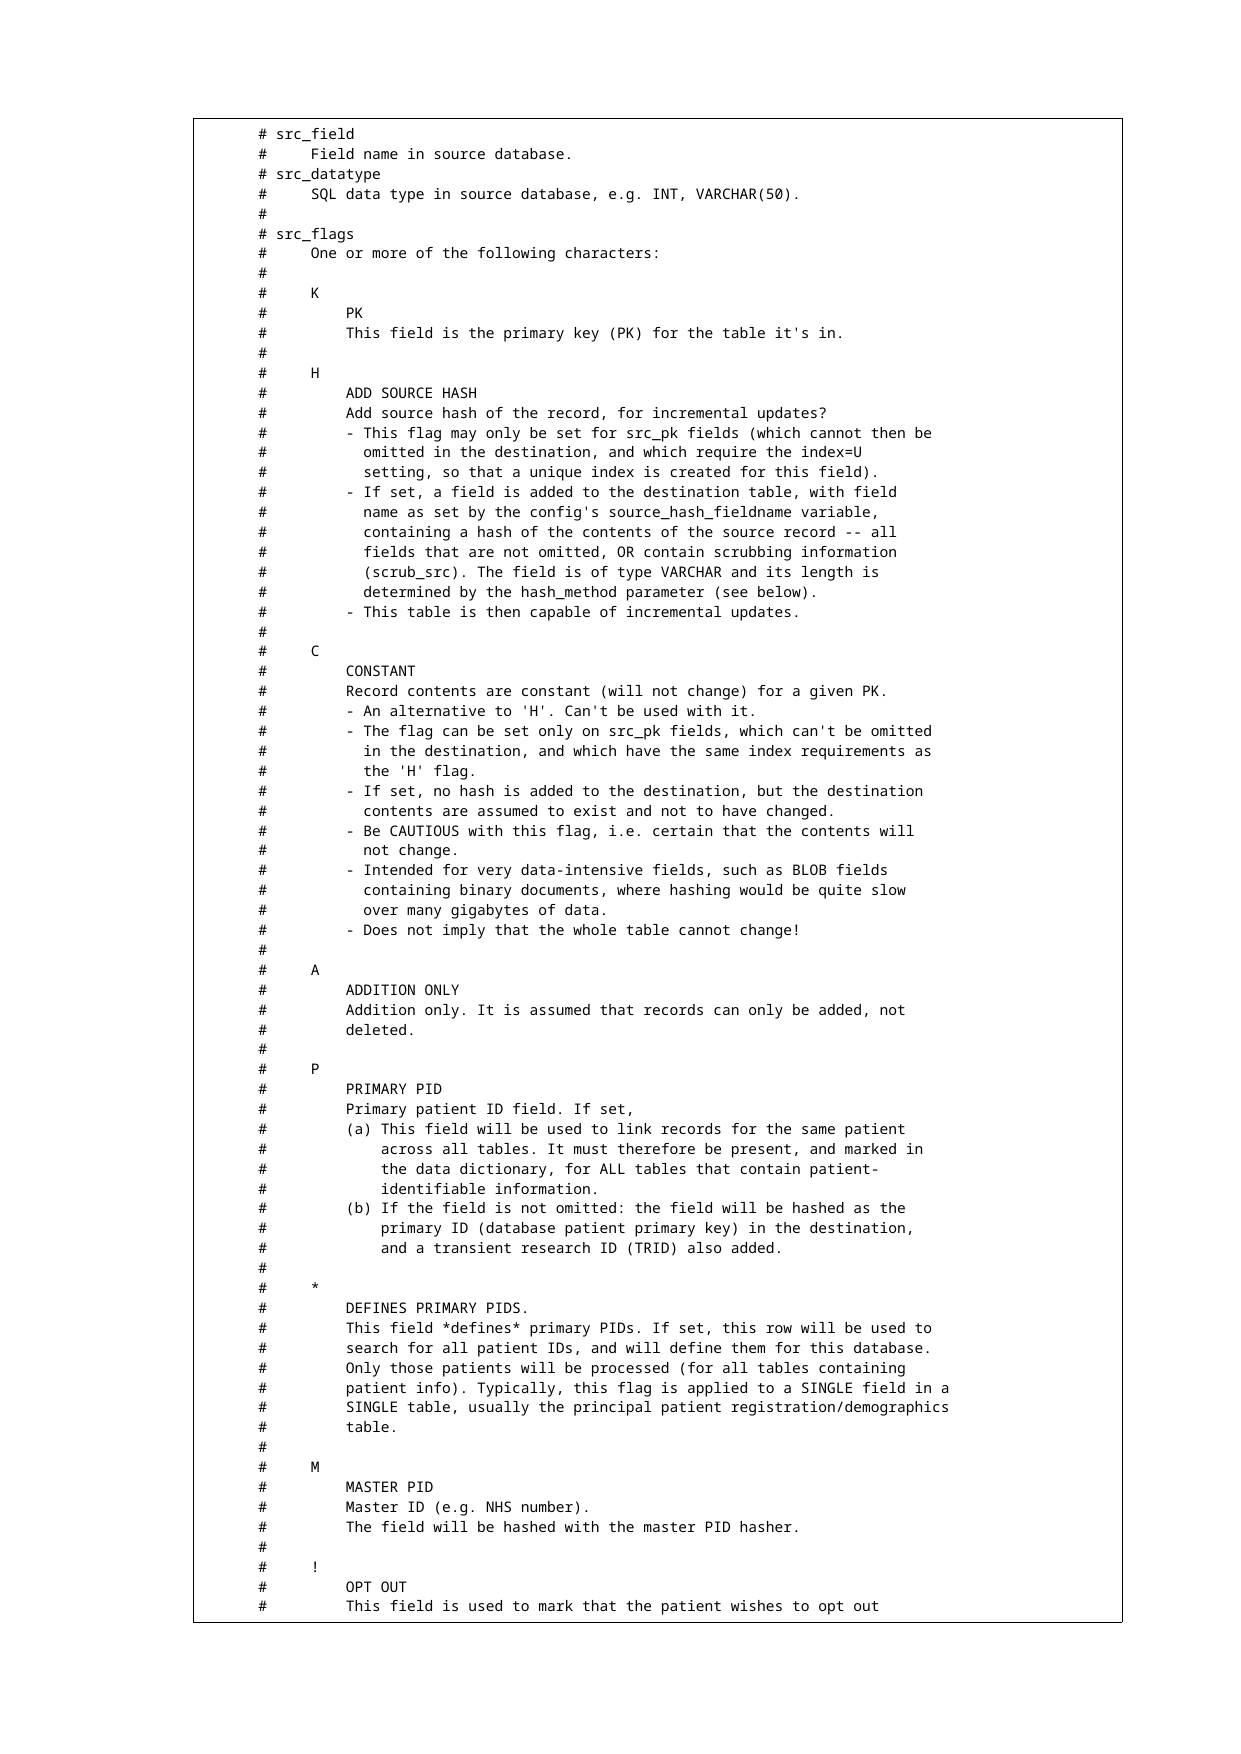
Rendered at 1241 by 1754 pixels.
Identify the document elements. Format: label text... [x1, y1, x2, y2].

table_header # src_field # Field name in source database. # src_datatype # SQL data type in source database, e.g. INT, VARCHAR(50). # # src_flags # One or more of the following characters: # # K # PK # This field is the primary key (PK) for the table it's in. # # H # ADD SOURCE HASH # Add source hash of the record, for incremental updates? # - This flag may only be set for src_pk fields (which cannot then be # omitted in the destination, and which require the index=U # setting, so that a unique index is created for this field). # - If set, a field is added to the destination table, with field # name as set by the config's source_hash_fieldname variable, # containing a hash of the contents of the source record -- all # fields that are not omitted, OR contain scrubbing information # (scrub_src). The field is of type VARCHAR and its length is # determined by the hash_method parameter (see below). # - This table is then capable of incremental updates. # # C # CONSTANT # Record contents are constant (will not change) for a given PK. # - An alternative to 'H'. Can't be used with it. # - The flag can be set only on src_pk fields, which can't be omitted # in the destination, and which have the same index requirements as # the 'H' flag. # - If set, no hash is added to the destination, but the destination # contents are assumed to exist and not to have changed. # - Be CAUTIOUS with this flag, i.e. certain that the contents will # not change. # - Intended for very data-intensive fields, such as BLOB fields # containing binary documents, where hashing would be quite slow # over many gigabytes of data. # - Does not imply that the whole table cannot change! # # A # ADDITION ONLY # Addition only. It is assumed that records can only be added, not # deleted. # # P # PRIMARY PID # Primary patient ID field. If set, # (a) This field will be used to link records for the same patient # across all tables. It must therefore be present, and marked in # the data dictionary, for ALL tables that contain patient- # identifiable information. # (b) If the field is not omitted: the field will be hashed as the # primary ID (database patient primary key) in the destination, # and a transient research ID (TRID) also added. # # * # DEFINES PRIMARY PIDS. # This field *defines* primary PIDs. If set, this row will be used to # search for all patient IDs, and will define them for this database. # Only those patients will be processed (for all tables containing # patient info). Typically, this flag is applied to a SINGLE field in a # SINGLE table, usually the principal patient registration/demographics # table. # # M # MASTER PID # Master ID (e.g. NHS number). # The field will be hashed with the master PID hasher. # # ! # OPT OUT # This field is used to mark that the patient wishes to opt out [194, 119, 1122, 1622]
